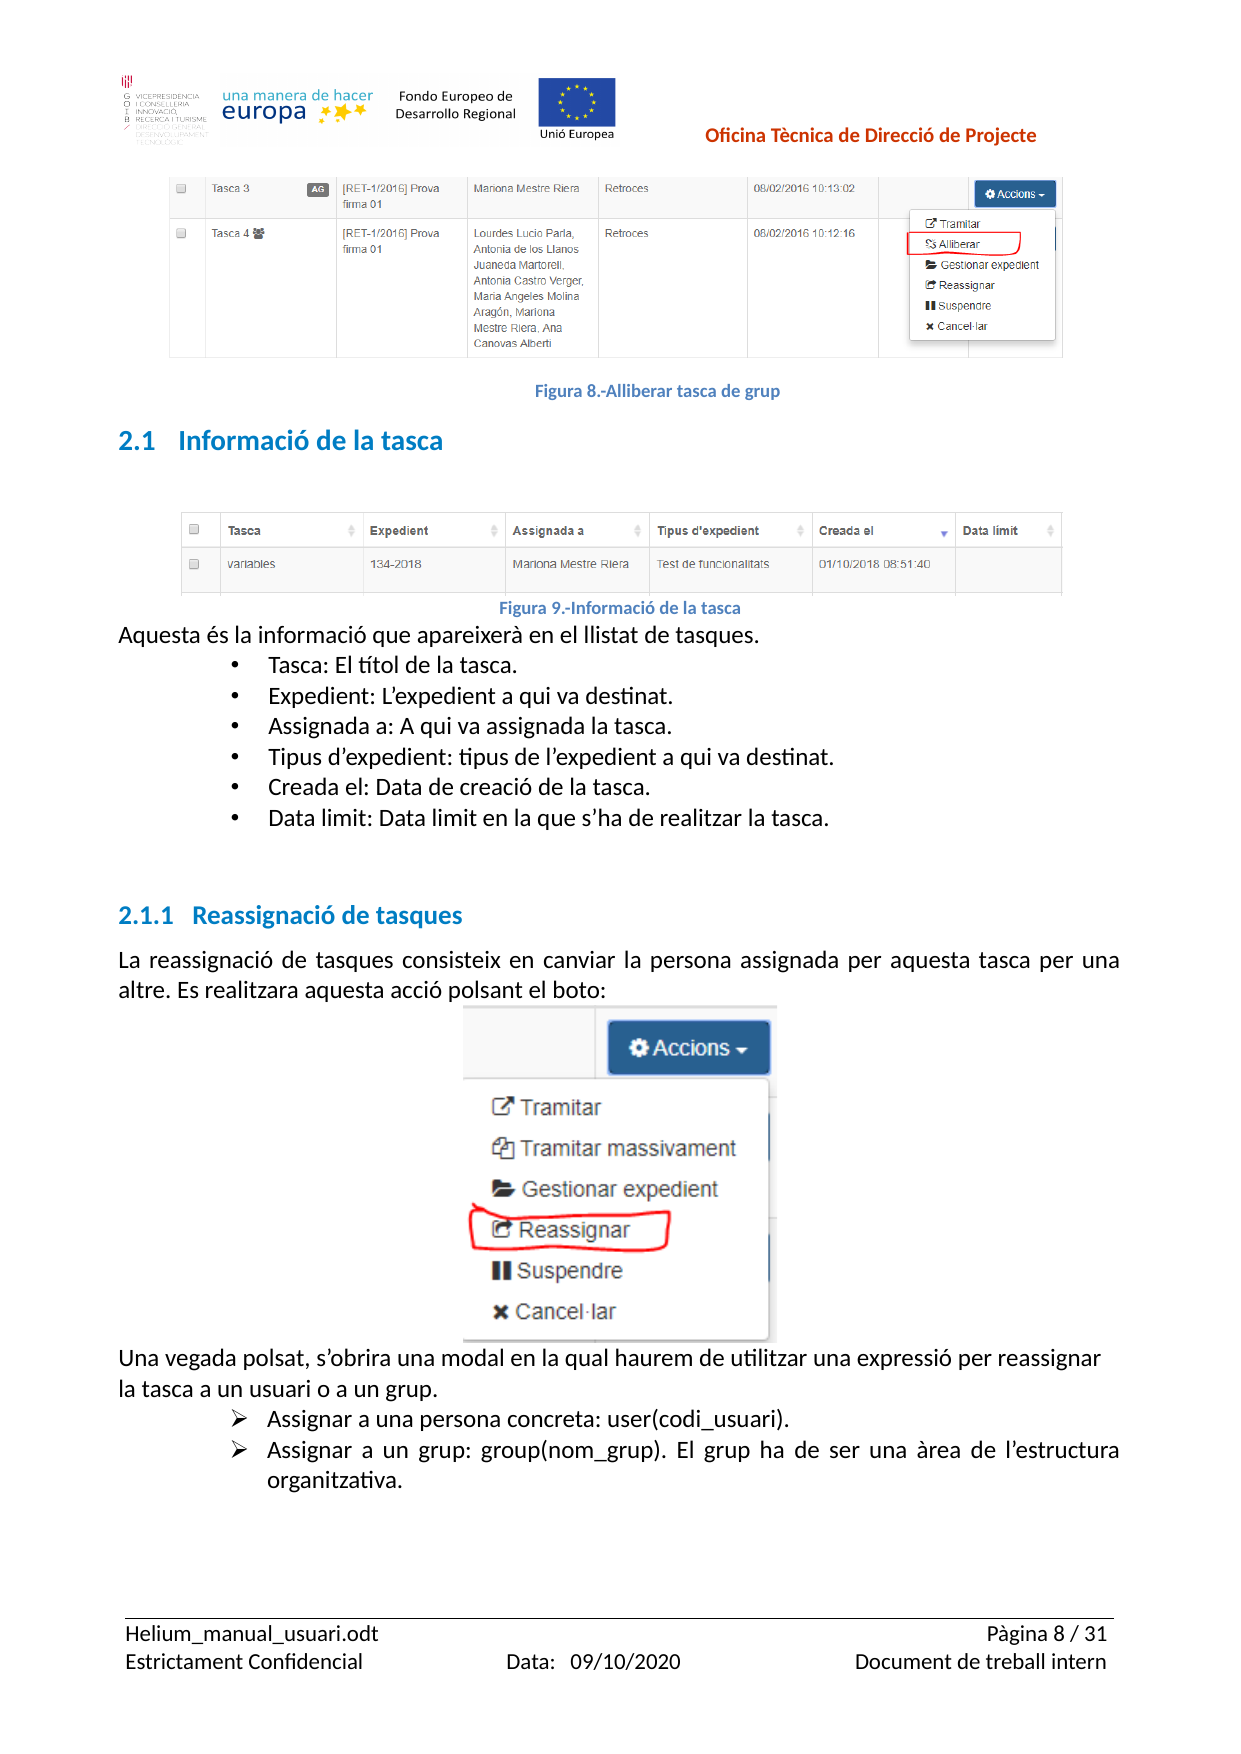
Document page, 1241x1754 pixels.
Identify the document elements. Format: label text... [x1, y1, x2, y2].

list Assignada a: A qui va assignada la tasca. [231, 710, 1122, 741]
list Data limit: Data limit en la que s’ha de realitzar la tasca. [231, 802, 1122, 832]
picture [219, 73, 621, 147]
list Expedient: L’expedient a qui va destinat. [231, 680, 1122, 710]
text Una vegada polsat, s’obrira una modal en la qual haurem de utilitzar una expressió per reassignar la tasca a un usuari o a un grup. [118, 1342, 1122, 1403]
list Tasca: El títol de la tasca. [231, 649, 1122, 680]
picture [118, 73, 213, 147]
subtitle Reassignació de tasques [118, 898, 1122, 931]
picture [463, 1005, 778, 1343]
subtitle Informació de la tasca [118, 422, 1122, 458]
list Creada el: Data de creació de la tasca. [231, 771, 1122, 802]
list Assignar a un grup: group(nom_grup). El grup ha de ser una àrea de l’estructura organitzativa. [229, 1434, 1122, 1495]
text Figura 9.-Informació de la tasca [118, 596, 1122, 619]
text La reassignació de tasques consisteix en canviar la persona assignada per aquesta tasca per una altre. Es realitzara aquesta acció polsant el boto: [118, 944, 1122, 1005]
list Assignar a una persona concreta: user(codi_usuari). [229, 1403, 1122, 1434]
text Figura 8.-Alliberar tasca de grup [193, 379, 1122, 402]
text Aquesta és la informació que apareixerà en el llistat de tasques. [118, 619, 1122, 649]
picture [177, 512, 1063, 596]
list Tipus d’expedient: tipus de l’expedient a qui va destinat. [231, 741, 1122, 771]
picture [162, 177, 1063, 358]
